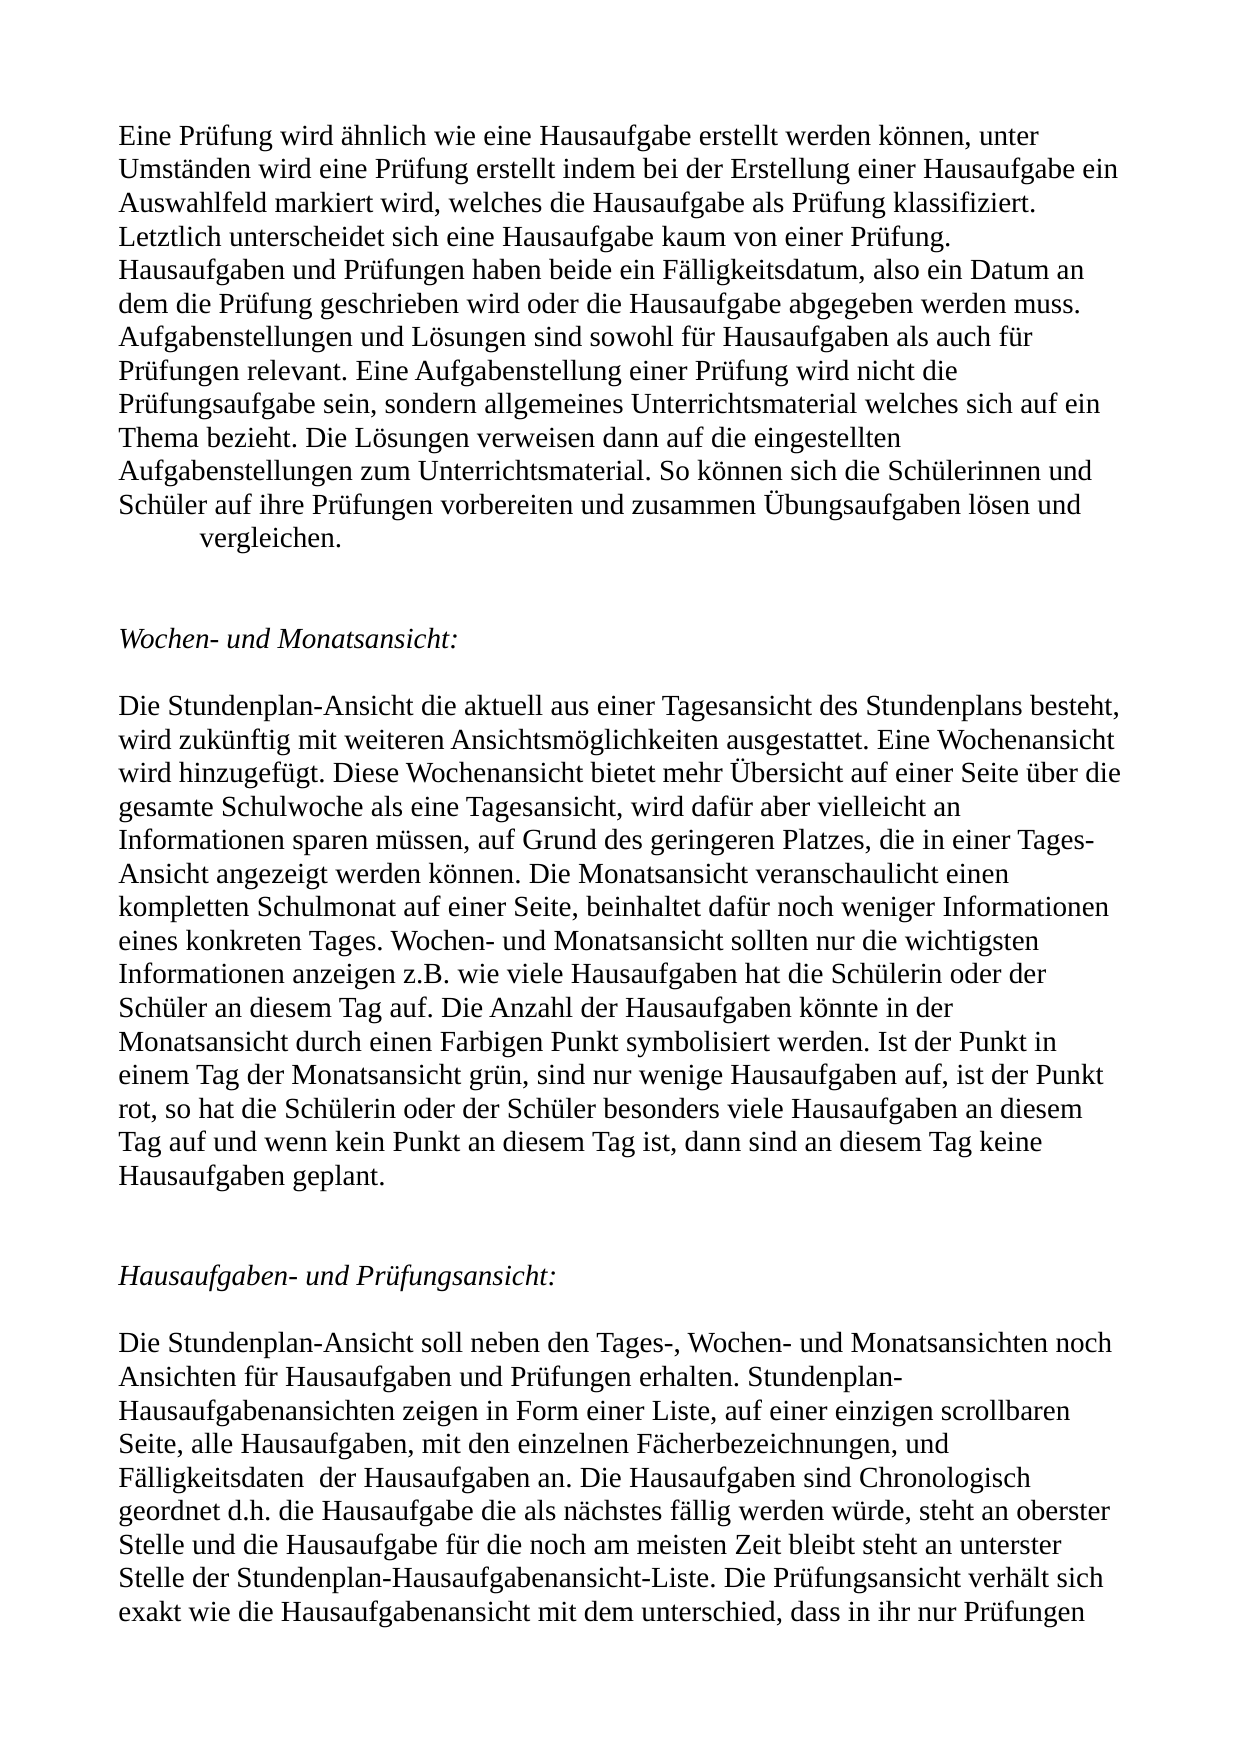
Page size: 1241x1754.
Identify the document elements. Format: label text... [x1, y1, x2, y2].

text Eine Prüfung wird ähnlich wie eine Hausaufgabe erstellt werden können, unter Umständen wird eine Prüfung erstellt indem bei der Erstellung einer Hausaufgabe ein Auswahlfeld markiert wird, welches die Hausaufgabe als Prüfung klassifiziert. Letztlich unterscheidet sich eine Hausaufgabe kaum von einer Prüfung. Hausaufgaben und Prüfungen haben beide ein Fälligkeitsdatum, also ein Datum an dem die Prüfung geschrieben wird oder die Hausaufgabe abgegeben werden muss. Aufgabenstellungen und Lösungen sind sowohl für Hausaufgaben als auch für Prüfungen relevant. Eine Aufgabenstellung einer Prüfung wird nicht die Prüfungsaufgabe sein, sondern allgemeines Unterrichtsmaterial welches sich auf ein Thema bezieht. Die Lösungen verweisen dann auf die eingestellten Aufgabenstellungen zum Unterrichtsmaterial. So können sich die Schülerinnen und Schüler auf ihre Prüfungen vorbereiten und zusammen Übungsaufgaben lösen und vergleichen. [118, 118, 1122, 554]
text Die Stundenplan-Ansicht die aktuell aus einer Tagesansicht des Stundenplans besteht, wird zukünftig mit weiteren Ansichtsmöglichkeiten ausgestattet. Eine Wochenansicht wird hinzugefügt. Diese Wochenansicht bietet mehr Übersicht auf einer Seite über die gesamte Schulwoche als eine Tagesansicht, wird dafür aber vielleicht an Informationen sparen müssen, auf Grund des geringeren Platzes, die in einer Tages-Ansicht angezeigt werden können. Die Monatsansicht veranschaulicht einen kompletten Schulmonat auf einer Seite, beinhaltet dafür noch weniger Informationen eines konkreten Tages. Wochen- und Monatsansicht sollten nur die wichtigsten Informationen anzeigen z.B. wie viele Hausaufgaben hat die Schülerin oder der Schüler an diesem Tag auf. Die Anzahl der Hausaufgaben könnte in der Monatsansicht durch einen Farbigen Punkt symbolisiert werden. Ist der Punkt in einem Tag der Monatsansicht grün, sind nur wenige Hausaufgaben auf, ist der Punkt rot, so hat die Schülerin oder der Schüler besonders viele Hausaufgaben an diesem Tag auf und wenn kein Punkt an diesem Tag ist, dann sind an diesem Tag keine Hausaufgaben geplant. [118, 688, 1122, 1191]
text Hausaufgaben- und Prüfungsansicht: [118, 1258, 1122, 1292]
text Wochen- und Monatsansicht: [118, 621, 1122, 655]
text Die Stundenplan-Ansicht soll neben den Tages-, Wochen- und Monatsansichten noch Ansichten für Hausaufgaben und Prüfungen erhalten. Stundenplan-Hausaufgabenansichten zeigen in Form einer Liste, auf einer einzigen scrollbaren Seite, alle Hausaufgaben, mit den einzelnen Fächerbezeichnungen, und Fälligkeitsdaten der Hausaufgaben an. Die Hausaufgaben sind Chronologisch geordnet d.h. die Hausaufgabe die als nächstes fällig werden würde, steht an oberster Stelle und die Hausaufgabe für die noch am meisten Zeit bleibt steht an unterster Stelle der Stundenplan-Hausaufgabenansicht-Liste. Die Prüfungsansicht verhält sich exakt wie die Hausaufgabenansicht mit dem unterschied, dass in ihr nur Prüfungen [118, 1326, 1122, 1627]
